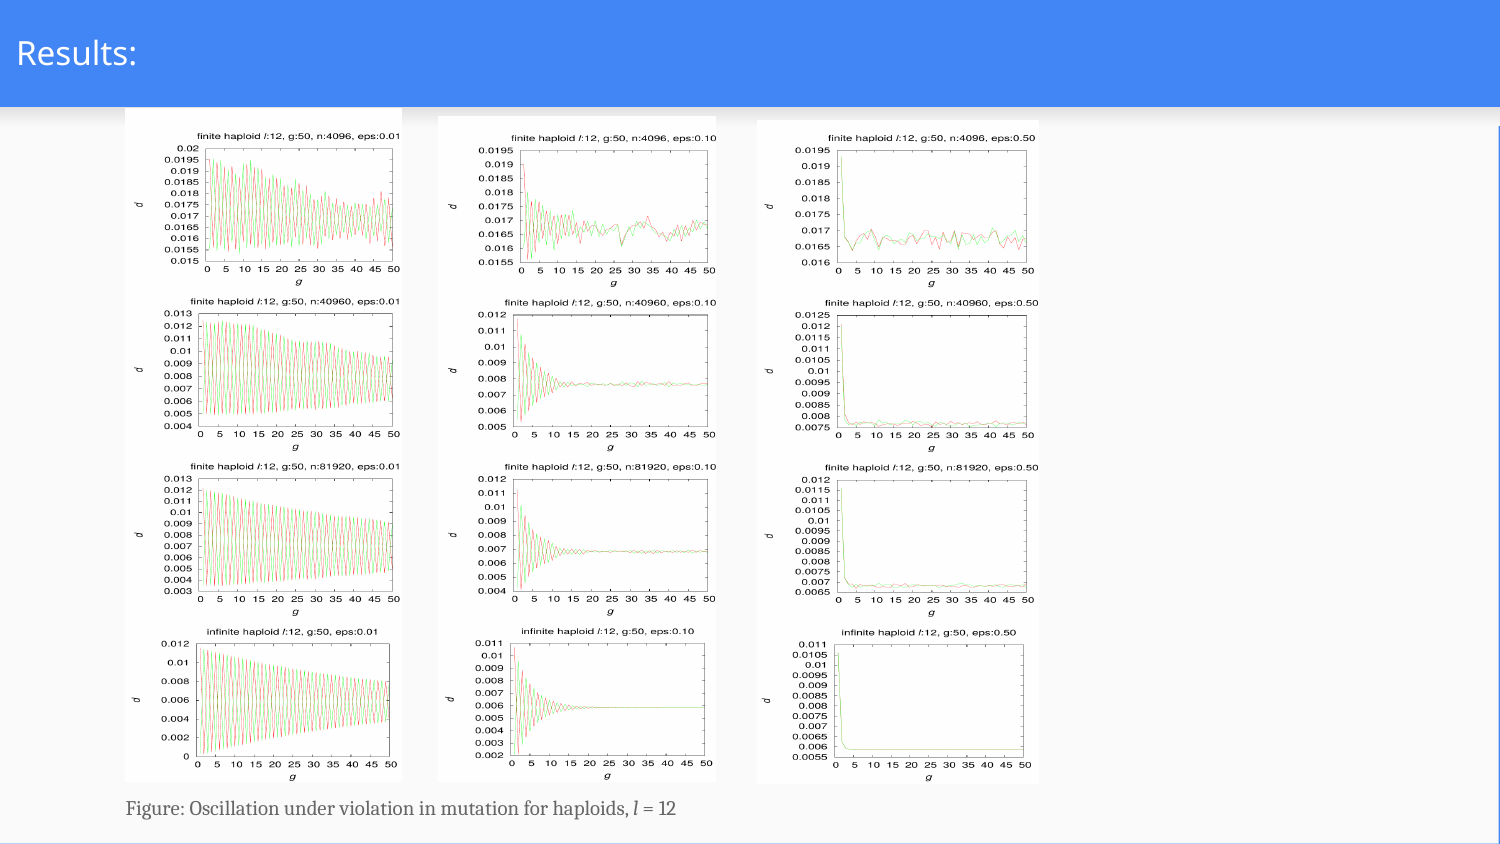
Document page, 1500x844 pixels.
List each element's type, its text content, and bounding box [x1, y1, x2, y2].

text_box Figure: Oscillation under violation in mutation for haploids, l = 12 [110, 789, 975, 834]
title Results: [16, 2, 1464, 102]
picture [438, 116, 716, 782]
picture [125, 108, 402, 782]
picture [757, 120, 1039, 784]
